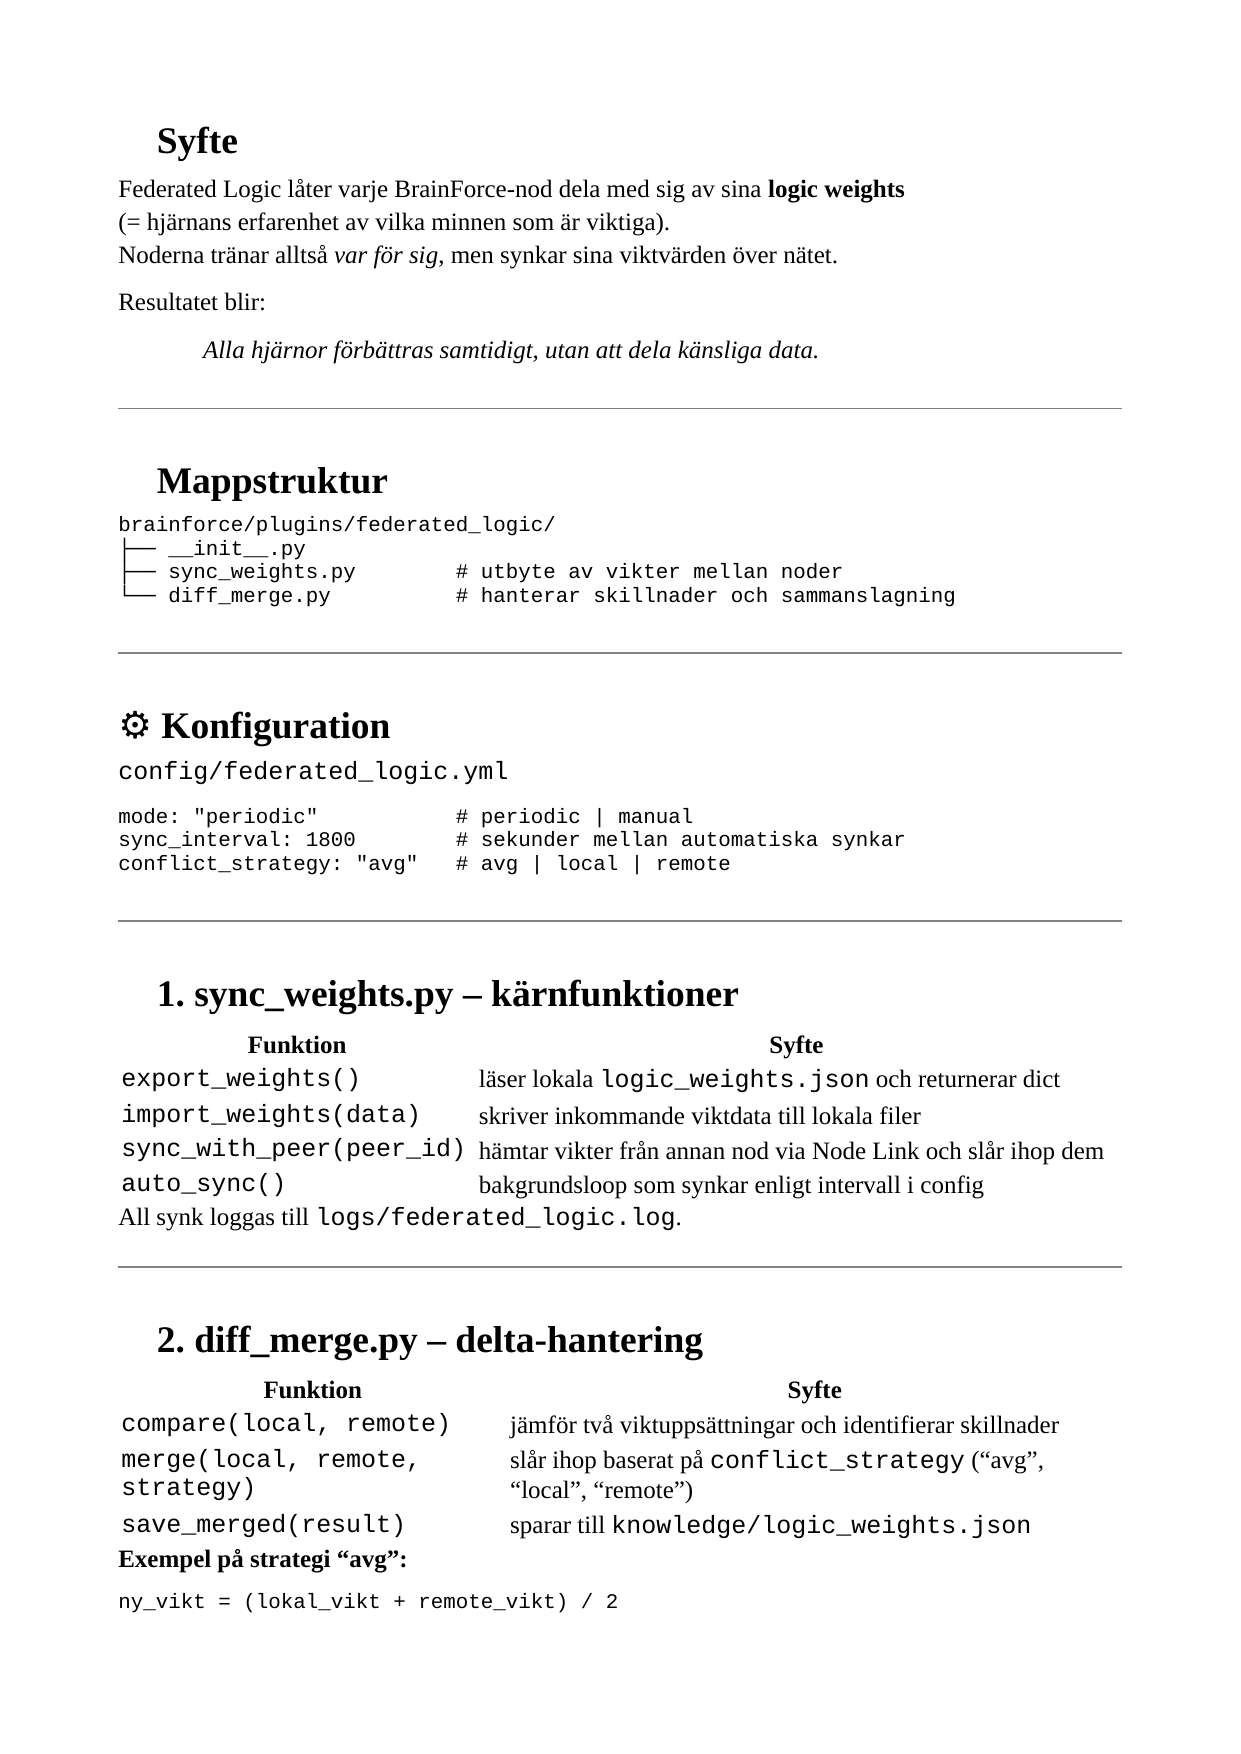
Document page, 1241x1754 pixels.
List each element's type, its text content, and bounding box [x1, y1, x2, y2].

subtitle ⚙️ Konfiguration [118, 703, 1122, 746]
table_cell save_merged(result) [118, 1507, 507, 1544]
table_cell export_weights() [118, 1062, 476, 1098]
text Exempel på strategi “avg”: [118, 1544, 1122, 1573]
table_cell skriver inkommande viktdata till lokala filer [476, 1098, 1116, 1133]
table_cell merge(local, remote, strategy) [118, 1442, 507, 1507]
subtitle 🔩 1. sync_weights.py – kärnfunktioner [118, 971, 1122, 1014]
text ├── __init__.py [125, 538, 1122, 561]
table_header Funktion [118, 1373, 507, 1407]
text Resultatet blir: [118, 287, 1122, 316]
table_cell sparar till knowledge/logic_weights.json [507, 1507, 1122, 1544]
table_header Funktion [118, 1027, 476, 1062]
subtitle 📁 Mappstruktur [118, 458, 1122, 501]
text ├── sync_weights.py # utbyte av vikter mellan noder [118, 561, 1122, 585]
table_cell läser lokala logic_weights.json och returnerar dict [476, 1062, 1116, 1098]
text brainforce/plugins/federated_logic/ [118, 514, 1122, 538]
table_cell import_weights(data) [118, 1098, 476, 1133]
text All synk loggas till logs/federated_logic.log. [118, 1202, 1122, 1233]
text └── diff_merge.py # hanterar skillnader och sammanslagning [118, 585, 1122, 608]
table_cell bakgrundsloop som synkar enligt intervall i config [476, 1168, 1116, 1202]
text config/federated_logic.yml [118, 759, 1122, 787]
table_header Syfte [507, 1373, 1122, 1407]
table_cell auto_sync() [118, 1168, 476, 1202]
table_cell slår ihop baserat på conflict_strategy (“avg”, “local”, “remote”) [507, 1442, 1122, 1507]
text sync_interval: 1800 # sekunder mellan automatiska synkar [118, 829, 1122, 853]
subtitle 🧮 2. diff_merge.py – delta-hantering [118, 1317, 1122, 1360]
table_cell hämtar vikter från annan nod via Node Link och slår ihop dem [476, 1133, 1116, 1167]
subtitle 🧠 Syfte [118, 118, 1122, 161]
table_cell compare(local, remote) [118, 1407, 507, 1442]
table_header Syfte [476, 1027, 1116, 1062]
table_cell jämför två viktuppsättningar och identifierar skillnader [507, 1407, 1122, 1442]
text Federated Logic låter varje BrainForce-nod dela med sig av sina logic weights (= hjärnans erfarenhet av vilka minnen som är viktiga). Noderna tränar alltså var för sig, men synkar sina viktvärden över nätet. [118, 174, 1122, 268]
text 🧩 Alla hjärnor förbättras samtidigt, utan att dela känsliga data. [177, 335, 1063, 364]
text mode: "periodic" # periodic | manual [118, 806, 1122, 829]
text ny_vikt = (lokal_vikt + remote_vikt) / 2 [118, 1592, 1122, 1615]
table_cell sync_with_peer(peer_id) [118, 1133, 476, 1167]
text conflict_strategy: "avg" # avg | local | remote [118, 853, 1122, 877]
